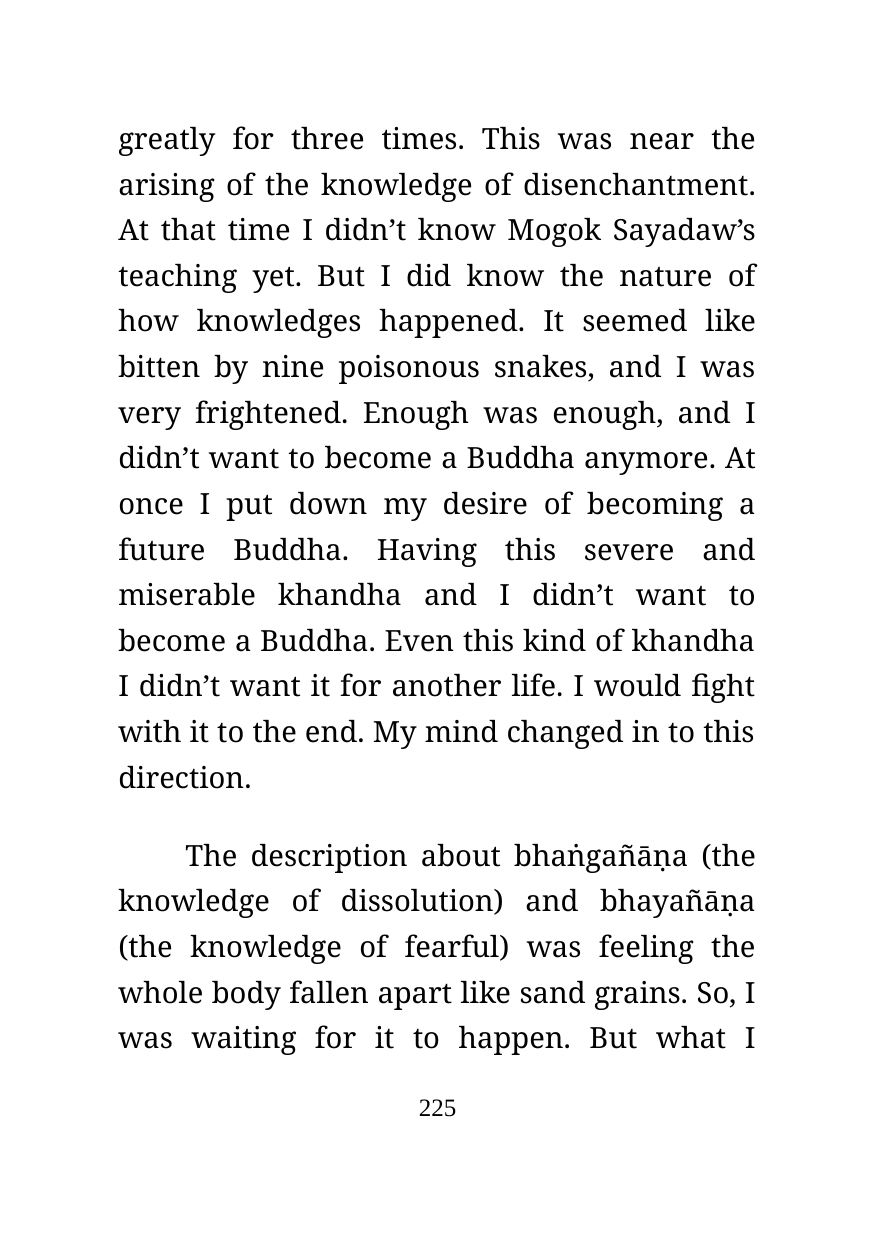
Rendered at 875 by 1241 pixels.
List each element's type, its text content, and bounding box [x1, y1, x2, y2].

text greatly for three times. This was near the arising of the knowledge of disenchantment. At that time I didn’t know Mogok Sayadaw’s teaching yet. But I did know the nature of how knowledges happened. It seemed like bitten by nine poisonous snakes, and I was very frightened. Enough was enough, and I didn’t want to become a Buddha anymore. At once I put down my desire of becoming a future Buddha. Having this severe and miserable khandha and I didn’t want to become a Buddha. Even this kind of khandha I didn’t want it for another life. I would fight with it to the end. My mind changed in to this direction. [118, 118, 756, 797]
text The description about bhaṅgañāṇa (the knowledge of dissolution) and bhayañāṇa (the knowledge of fearful) was feeling the whole body fallen apart like sand grains. So, I was waiting for it to happen. But what I [118, 835, 756, 1057]
